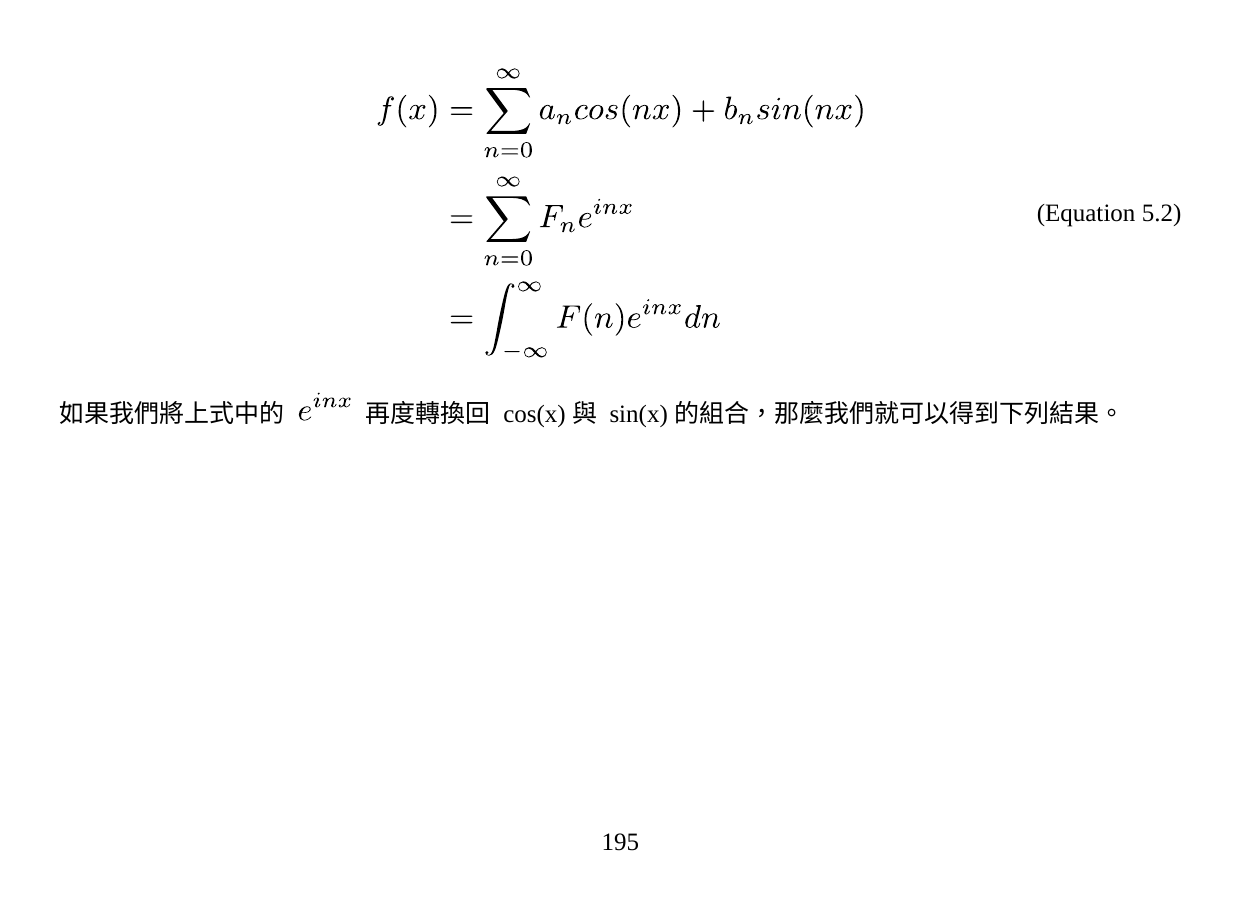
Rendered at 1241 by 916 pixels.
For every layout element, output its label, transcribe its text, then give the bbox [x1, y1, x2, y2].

text (Equation 5.2) [59, 59, 1181, 367]
text 如果我們將上式中的 再度轉換回 cos(x) 與 sin(x) 的組合，那麼我們就可以得到下列結果。 [59, 390, 1181, 430]
